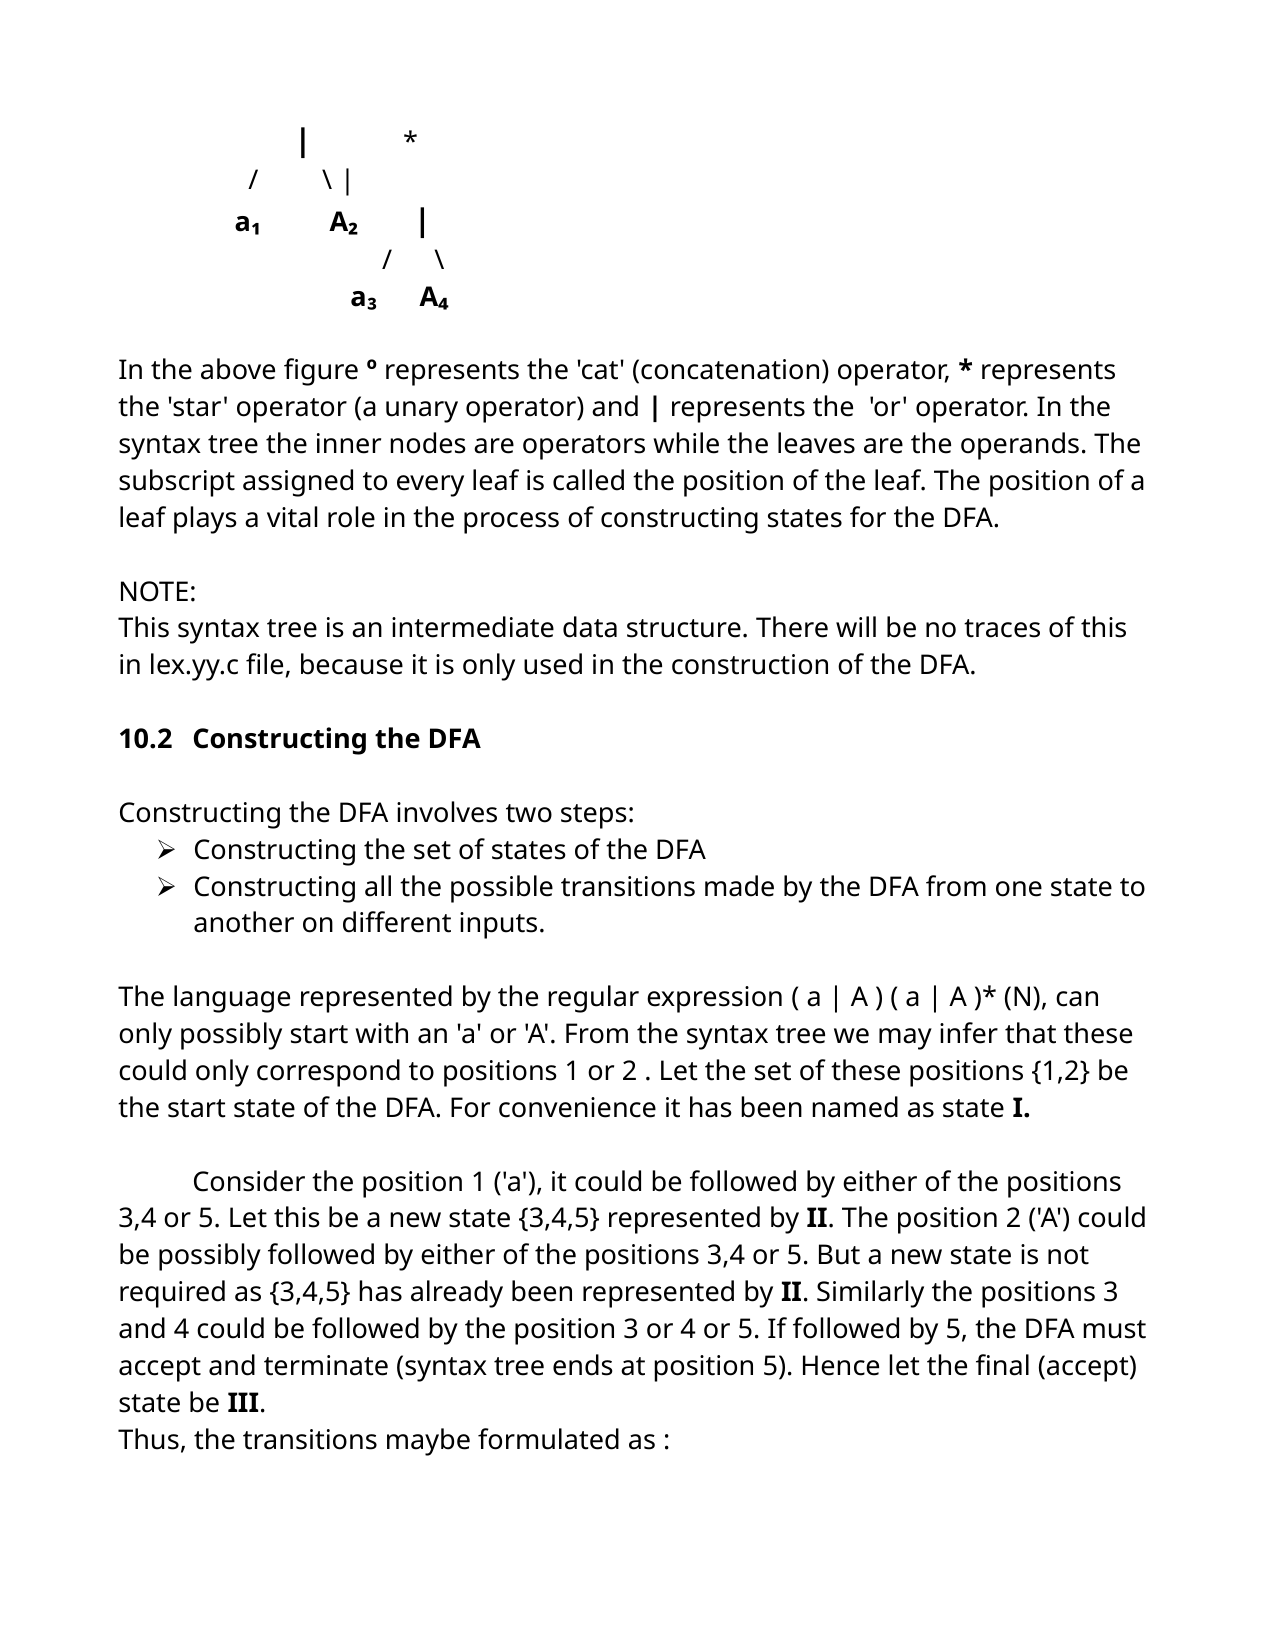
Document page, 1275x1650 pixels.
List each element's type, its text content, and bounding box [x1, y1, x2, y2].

text This syntax tree is an intermediate data structure. There will be no traces of this in lex.yy.c file, because it is only used in the construction of the DFA. [118, 609, 1157, 683]
text 10.2 Constructing the DFA [118, 719, 1157, 756]
text a₃ A₄ [118, 277, 1157, 314]
text Thus, the transitions maybe formulated as : [118, 1420, 1157, 1457]
list Constructing all the possible transitions made by the DFA from one state to another on different inputs. [156, 867, 1157, 941]
text In the above figure º represents the 'cat' (concatenation) operator, * represents the 'star' operator (a unary operator) and | represents the 'or' operator. In the syntax tree the inner nodes are operators while the leaves are the operands. The subscript assigned to every leaf is called the position of the leaf. The position of a leaf plays a vital role in the process of constructing states for the DFA. [118, 351, 1157, 535]
list Constructing the set of states of the DFA [156, 830, 1157, 867]
text | * [118, 118, 1157, 161]
text Consider the position 1 ('a'), it could be followed by either of the positions 3,4 or 5. Let this be a new state {3,4,5} represented by II. The position 2 ('A') could be possibly followed by either of the positions 3,4 or 5. But a new state is not required as {3,4,5} has already been represented by II. Similarly the positions 3 and 4 could be followed by the position 3 or 4 or 5. If followed by 5, the DFA must accept and terminate (syntax tree ends at position 5). Hence let the final (accept) state be III. [118, 1162, 1157, 1420]
text Constructing the DFA involves two steps: [118, 793, 1157, 830]
text / \ | [118, 161, 1157, 198]
text / \ [118, 240, 1157, 277]
text The language represented by the regular expression ( a | A ) ( a | A )* (N), can only possibly start with an 'a' or 'A'. From the syntax tree we may infer that these could only correspond to positions 1 or 2 . Let the set of these positions {1,2} be the start state of the DFA. For convenience it has been named as state I. [118, 978, 1157, 1125]
text NOTE: [118, 572, 1157, 609]
text a₁ A₂ | [118, 198, 1157, 240]
